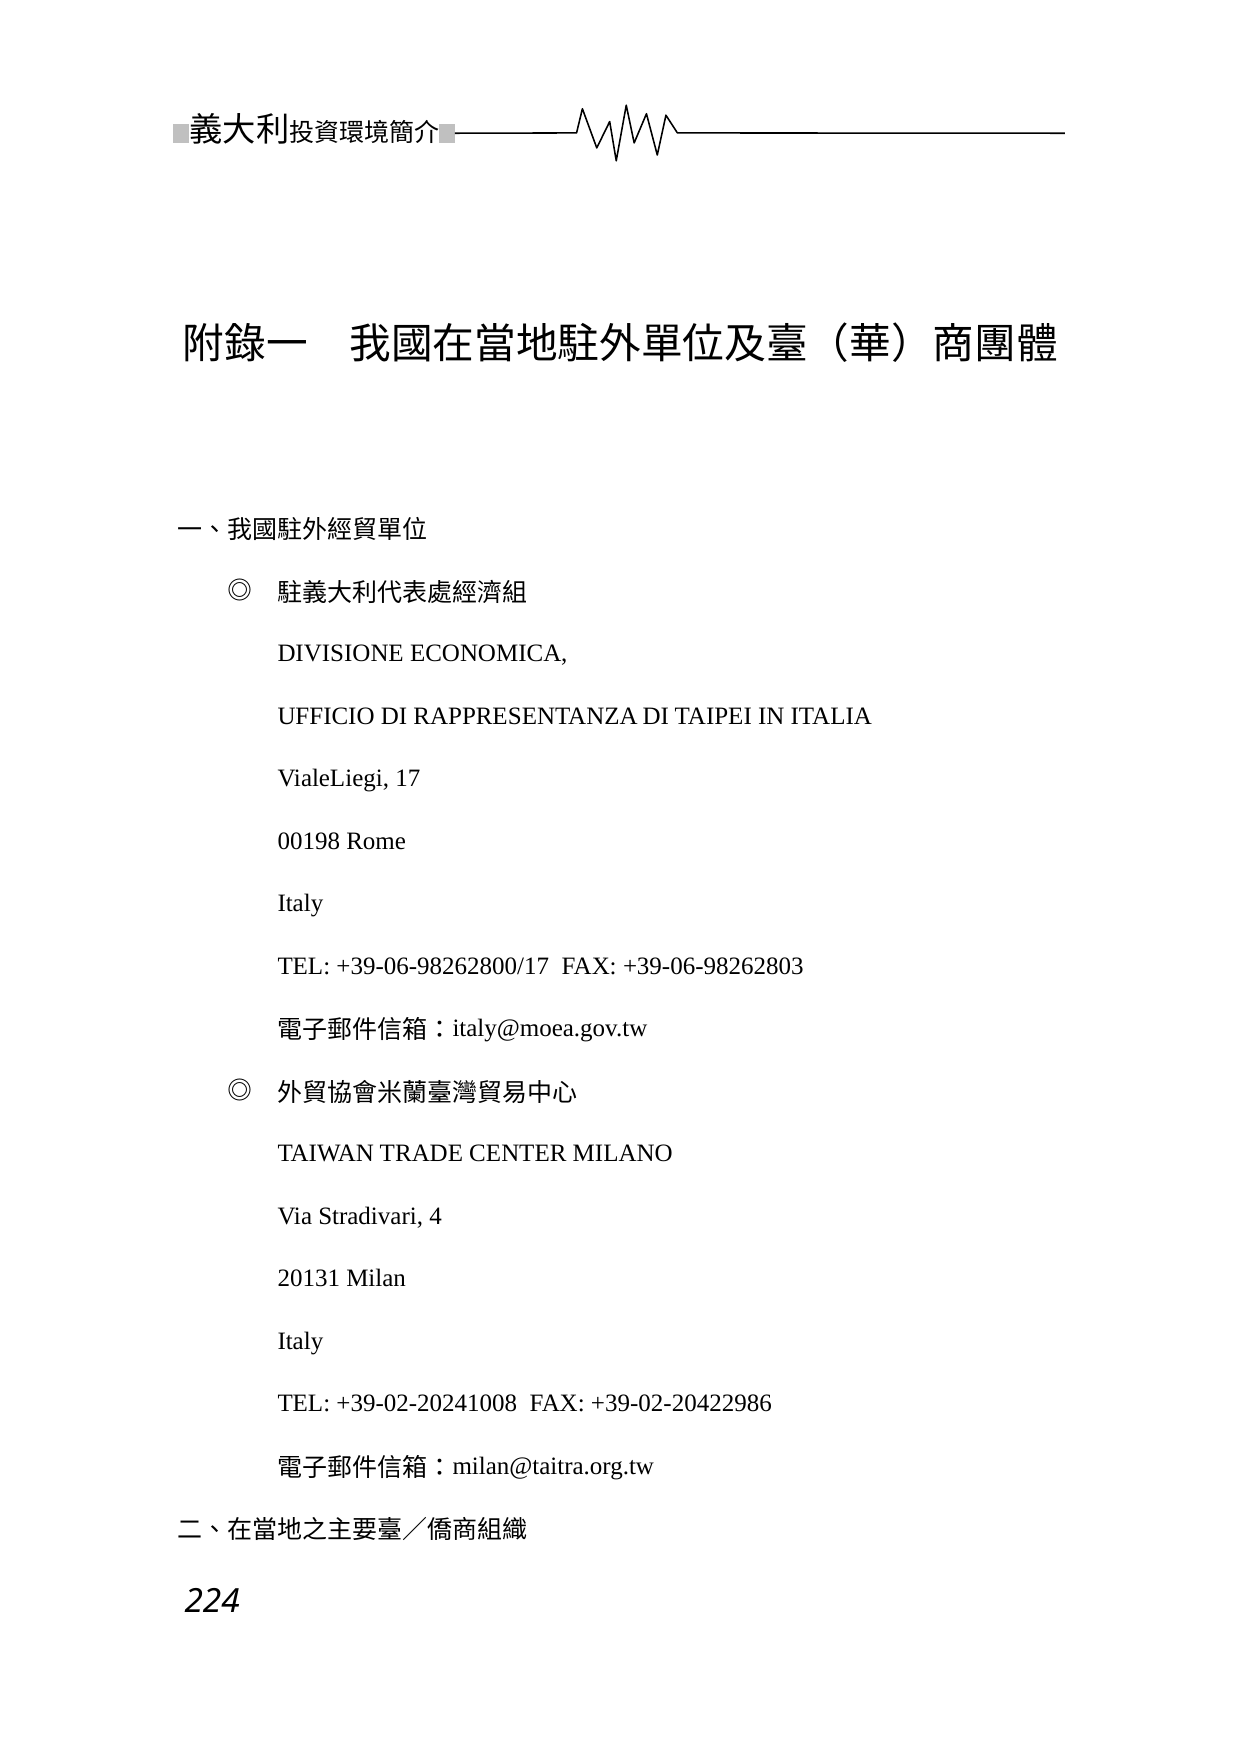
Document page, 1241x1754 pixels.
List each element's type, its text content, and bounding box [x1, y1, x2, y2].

text DIVISIONE ECONOMICA, [227, 611, 1063, 674]
text ◎ 外貿協會米蘭臺灣貿易中心 [227, 1049, 1063, 1111]
text TAIWAN TRADE CENTER MILANO [227, 1111, 1063, 1174]
text 二、在當地之主要臺／僑商組織 [177, 1486, 1063, 1549]
text 20131 Milan [227, 1236, 1063, 1299]
text UFFICIO DI RAPPRESENTANZA DI TAIPEI IN ITALIA [227, 674, 1063, 736]
text 電子郵件信箱：italy@moea.gov.tw [227, 986, 1063, 1049]
text 一、我國駐外經貿單位 [177, 486, 1063, 549]
text 附錄一 我國在當地駐外單位及臺（華）商團體 [177, 299, 1063, 361]
text VialeLiegi, 17 [227, 736, 1063, 799]
text TEL: +39-02-20241008 FAX: +39-02-20422986 [227, 1361, 1063, 1424]
text Italy [227, 1299, 1063, 1361]
text TEL: +39-06-98262800/17 FAX: +39-06-98262803 [227, 924, 1063, 986]
text ◎ 駐義大利代表處經濟組 [227, 549, 1063, 611]
text 00198 Rome [227, 799, 1063, 861]
text Via Stradivari, 4 [227, 1174, 1063, 1236]
text 電子郵件信箱：milan@taitra.org.tw [227, 1424, 1063, 1486]
text Italy [227, 861, 1063, 924]
